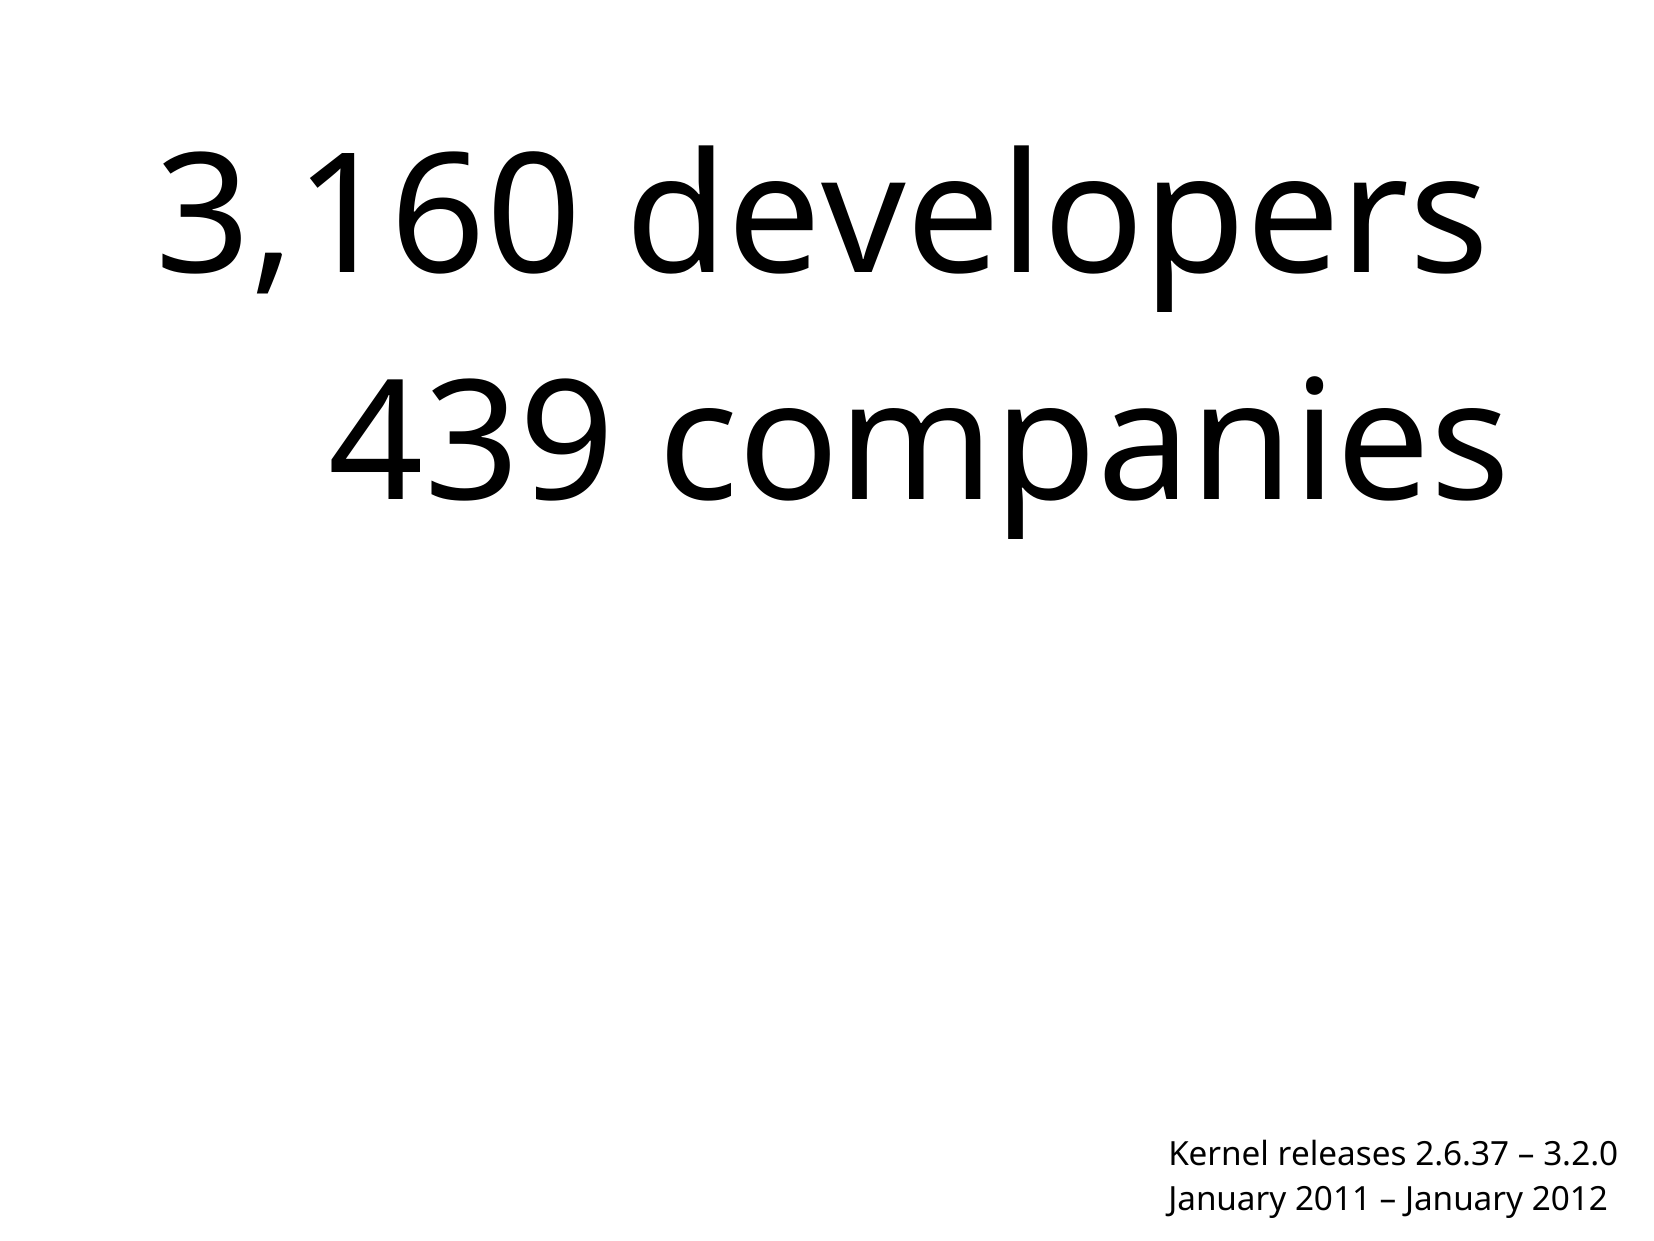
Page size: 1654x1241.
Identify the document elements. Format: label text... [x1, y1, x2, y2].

text_box Kernel releases 2.6.37 – 3.2.0 January 2011 – January 2012 [1153, 1122, 1637, 1217]
text_box 3,160 developers 439 companies [140, 86, 1531, 503]
